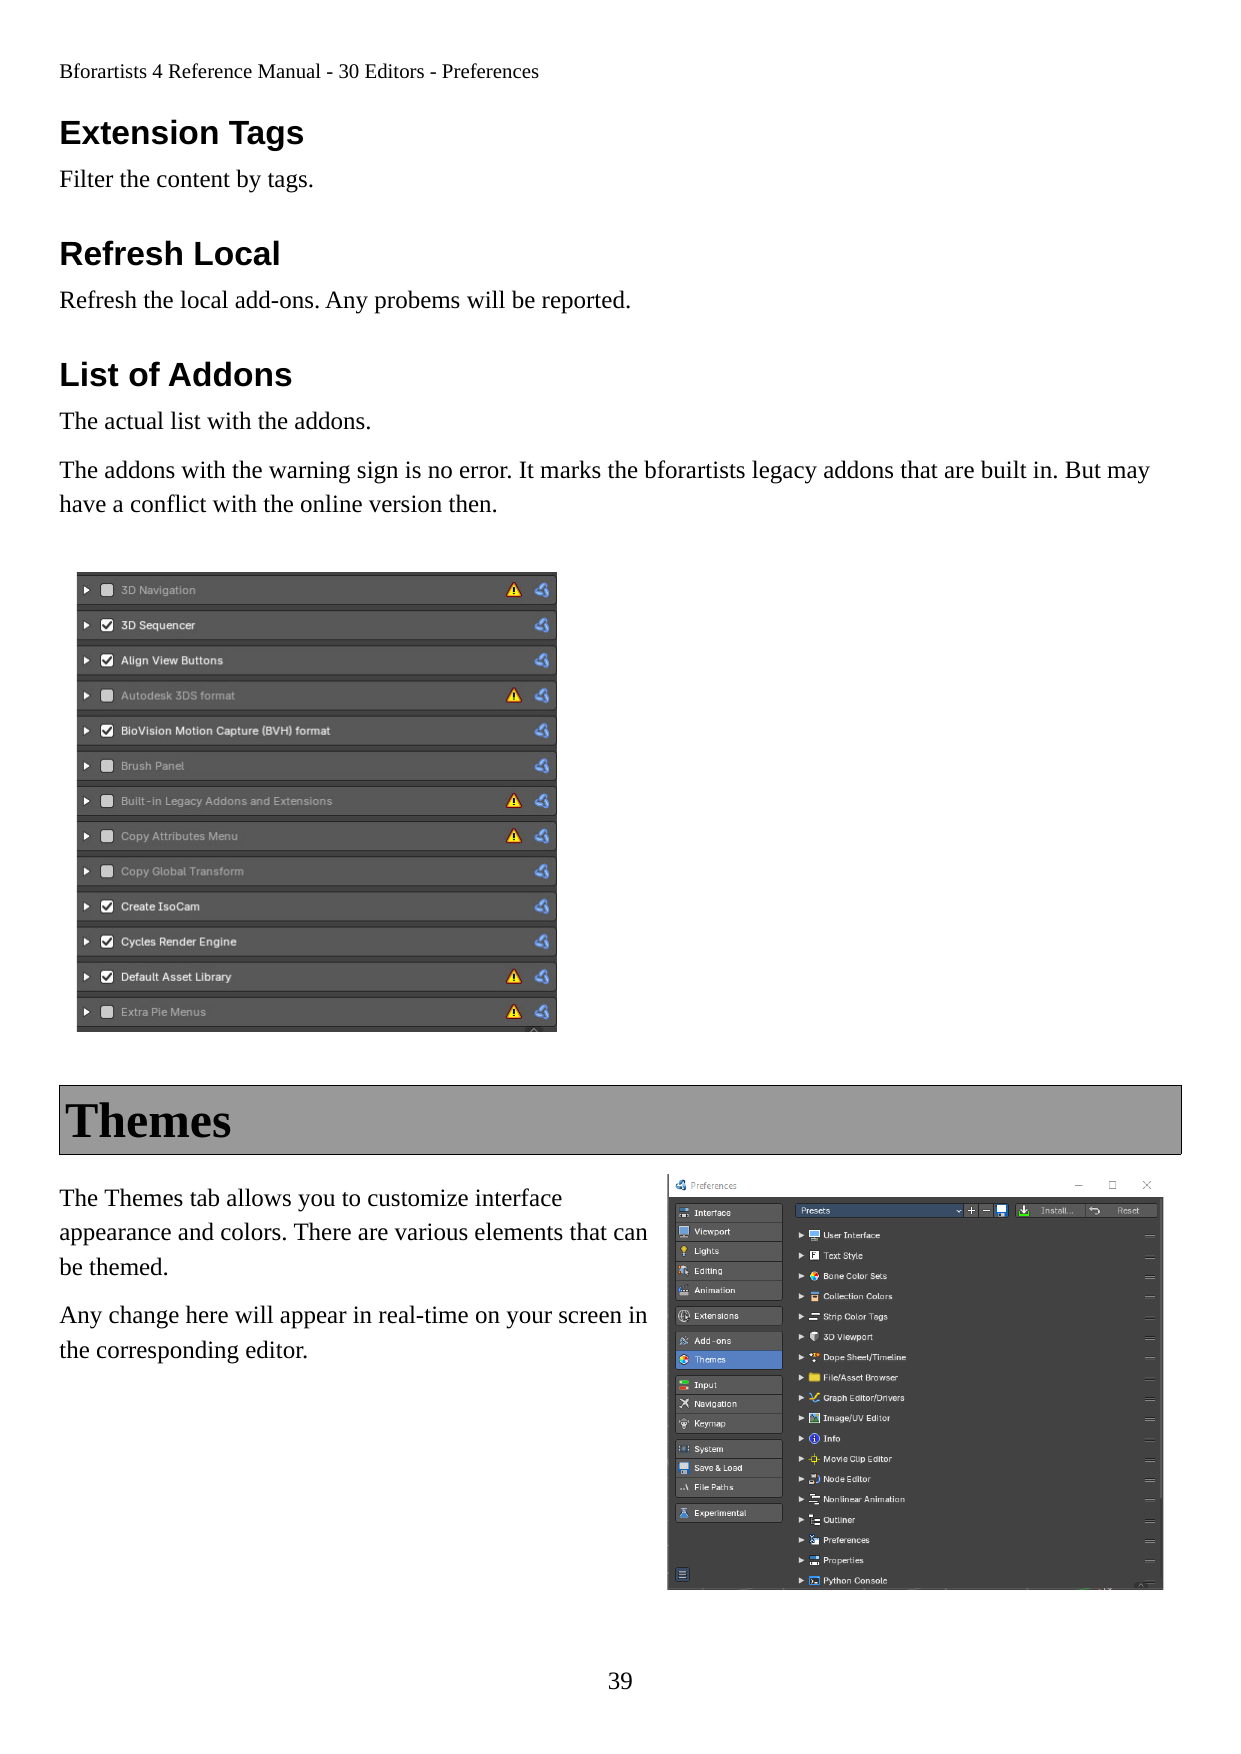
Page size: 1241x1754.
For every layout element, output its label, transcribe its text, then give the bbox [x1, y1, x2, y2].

picture [76, 572, 557, 1032]
text The actual list with the addons. [59, 406, 1181, 434]
subtitle Extension Tags [59, 113, 1181, 151]
subtitle List of Addons [59, 355, 1181, 393]
subtitle Refresh Local [59, 234, 1181, 272]
text Refresh the local add-ons. Any probems will be reported. [59, 285, 1181, 313]
text The addons with the warning sign is no error. It marks the bforartists legacy addons that are built in. But may have a conflict with the online version then. [59, 455, 1181, 518]
text Any change here will appear in real-time on your screen in the corresponding editor. [59, 1301, 667, 1364]
picture [667, 1174, 1164, 1590]
text Filter the content by tags. [59, 164, 1181, 192]
text The Themes tab allows you to customize interface appearance and colors. There are various elements that can be themed. [59, 1183, 667, 1280]
table_header Themes [60, 1086, 1181, 1154]
